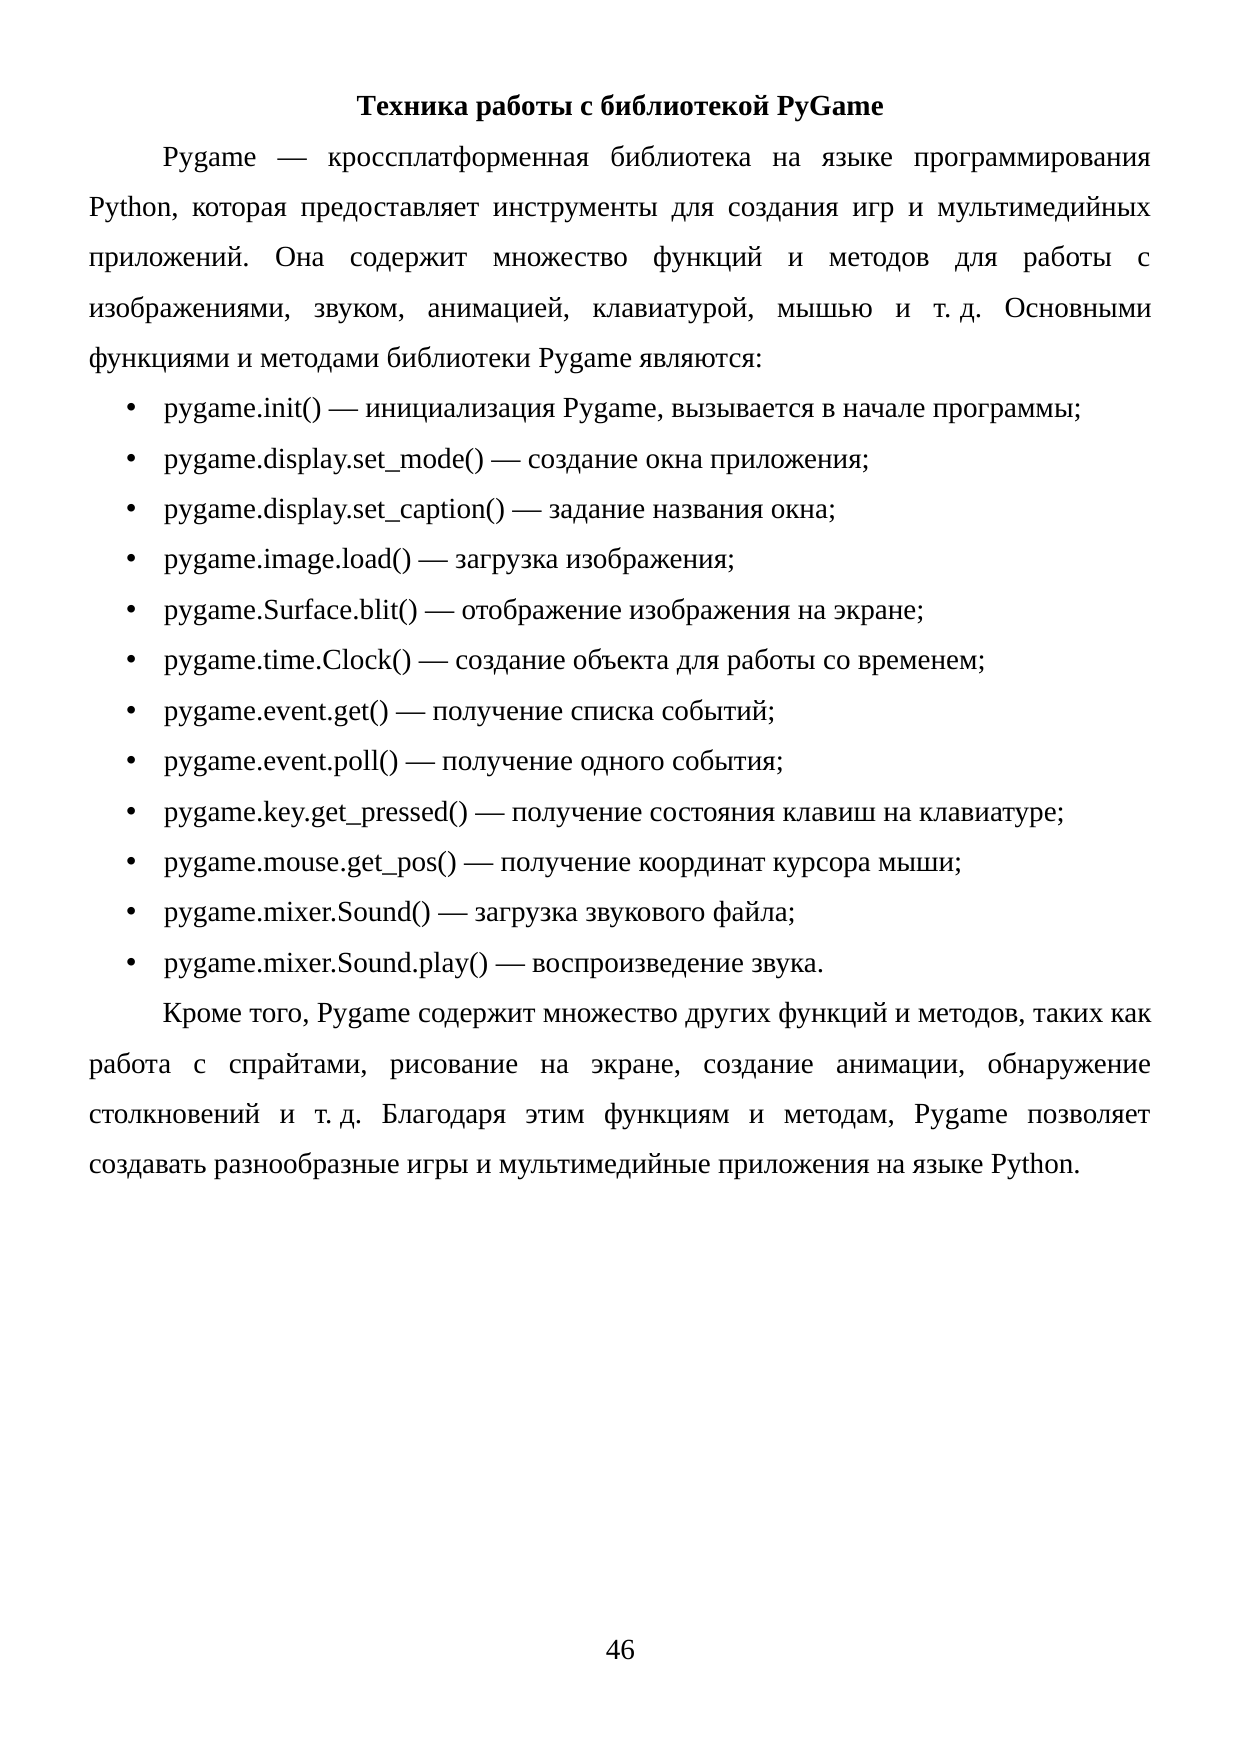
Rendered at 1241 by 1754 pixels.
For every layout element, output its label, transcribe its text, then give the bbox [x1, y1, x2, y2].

list pygame.image.load() — загрузка изображения; [126, 542, 1152, 575]
list pygame.mixer.Sound() — загрузка звукового файла; [126, 894, 1152, 928]
list pygame.init() — инициализация Pygame, вызывается в начале программы; [126, 390, 1152, 424]
list pygame.Surface.blit() — отображение изображения на экране; [126, 592, 1152, 626]
list pygame.display.set_mode() — создание окна приложения; [126, 441, 1152, 474]
list pygame.display.set_caption() — задание названия окна; [126, 491, 1152, 525]
list pygame.mouse.get_pos() — получение координат курсора мыши; [126, 844, 1152, 878]
list pygame.mixer.Sound.play() — воспроизведение звука. [126, 945, 1152, 979]
text Pygame — кроссплатформенная библиотека на языке программирования Python, которая предоставляет инструменты для создания игр и мультимедийных приложений. Она содержит множество функций и методов для работы с изображениями, звуком, анимацией, клавиатурой, мышью и т. д. Основными функциями и методами библиотеки Pygame являются: [88, 139, 1152, 374]
list pygame.key.get_pressed() — получение состояния клавиш на клавиатуре; [126, 794, 1152, 827]
list pygame.event.get() — получение списка событий; [126, 693, 1152, 727]
text Кроме того, Pygame содержит множество других функций и методов, таких как работа с спрайтами, рисование на экране, создание анимации, обнаружение столкновений и т. д. Благодаря этим функциям и методам, Pygame позволяет создавать разнообразные игры и мультимедийные приложения на языке Python. [88, 995, 1152, 1180]
subtitle Техника работы с библиотекой PyGame [88, 88, 1152, 122]
list pygame.time.Clock() — создание объекта для работы со временем; [126, 642, 1152, 676]
list pygame.event.poll() — получение одного события; [126, 743, 1152, 777]
